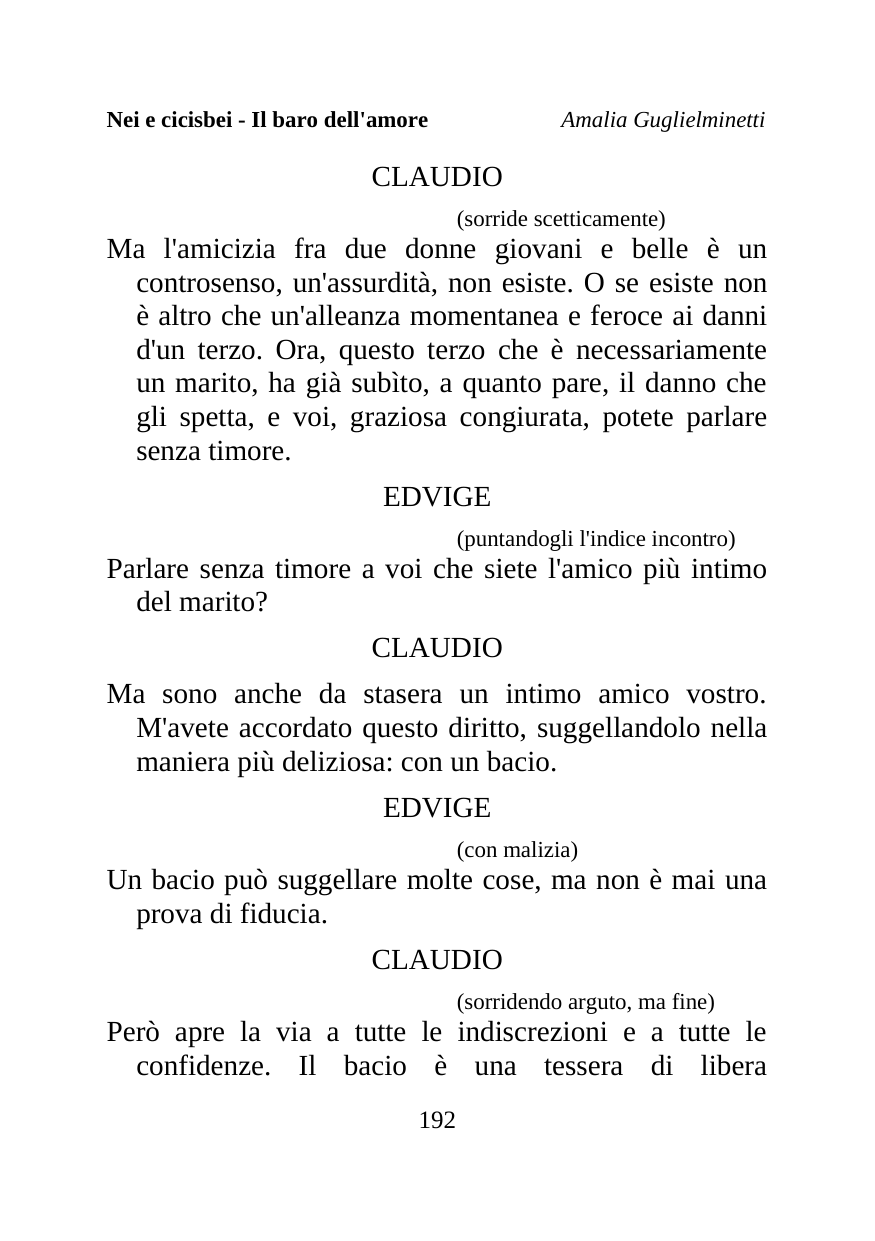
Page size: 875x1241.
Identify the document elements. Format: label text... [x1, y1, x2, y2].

text CLAUDIO [106, 159, 768, 192]
text Però apre la via a tutte le indiscrezioni e a tutte le confidenze. Il bacio è una tessera di libera [106, 1014, 768, 1081]
text (puntandogli l'indice incontro) [457, 525, 768, 551]
text Parlare senza timore a voi che siete l'amico più intimo del marito? [106, 551, 768, 618]
text CLAUDIO [106, 631, 768, 664]
text EDVIGE [106, 790, 768, 823]
text (con malizia) [457, 836, 768, 862]
text CLAUDIO [106, 942, 768, 975]
text Un bacio può suggellare molte cose, ma non è mai una prova di fiducia. [106, 862, 768, 929]
text (sorride scetticamente) [457, 205, 768, 231]
text EDVIGE [106, 479, 768, 512]
text Ma sono anche da stasera un intimo amico vostro. M'avete accordato questo diritto, suggellandolo nella maniera più deliziosa: con un bacio. [106, 677, 768, 777]
text (sorridendo arguto, ma fine) [457, 988, 768, 1014]
text Ma l'amicizia fra due donne giovani e belle è un controsenso, un'assurdità, non esiste. O se esiste non è altro che un'alleanza momentanea e feroce ai danni d'un terzo. Ora, questo terzo che è necessariamente un marito, ha già subìto, a quanto pare, il danno che gli spetta, e voi, graziosa congiurata, potete parlare senza timore. [106, 231, 768, 466]
